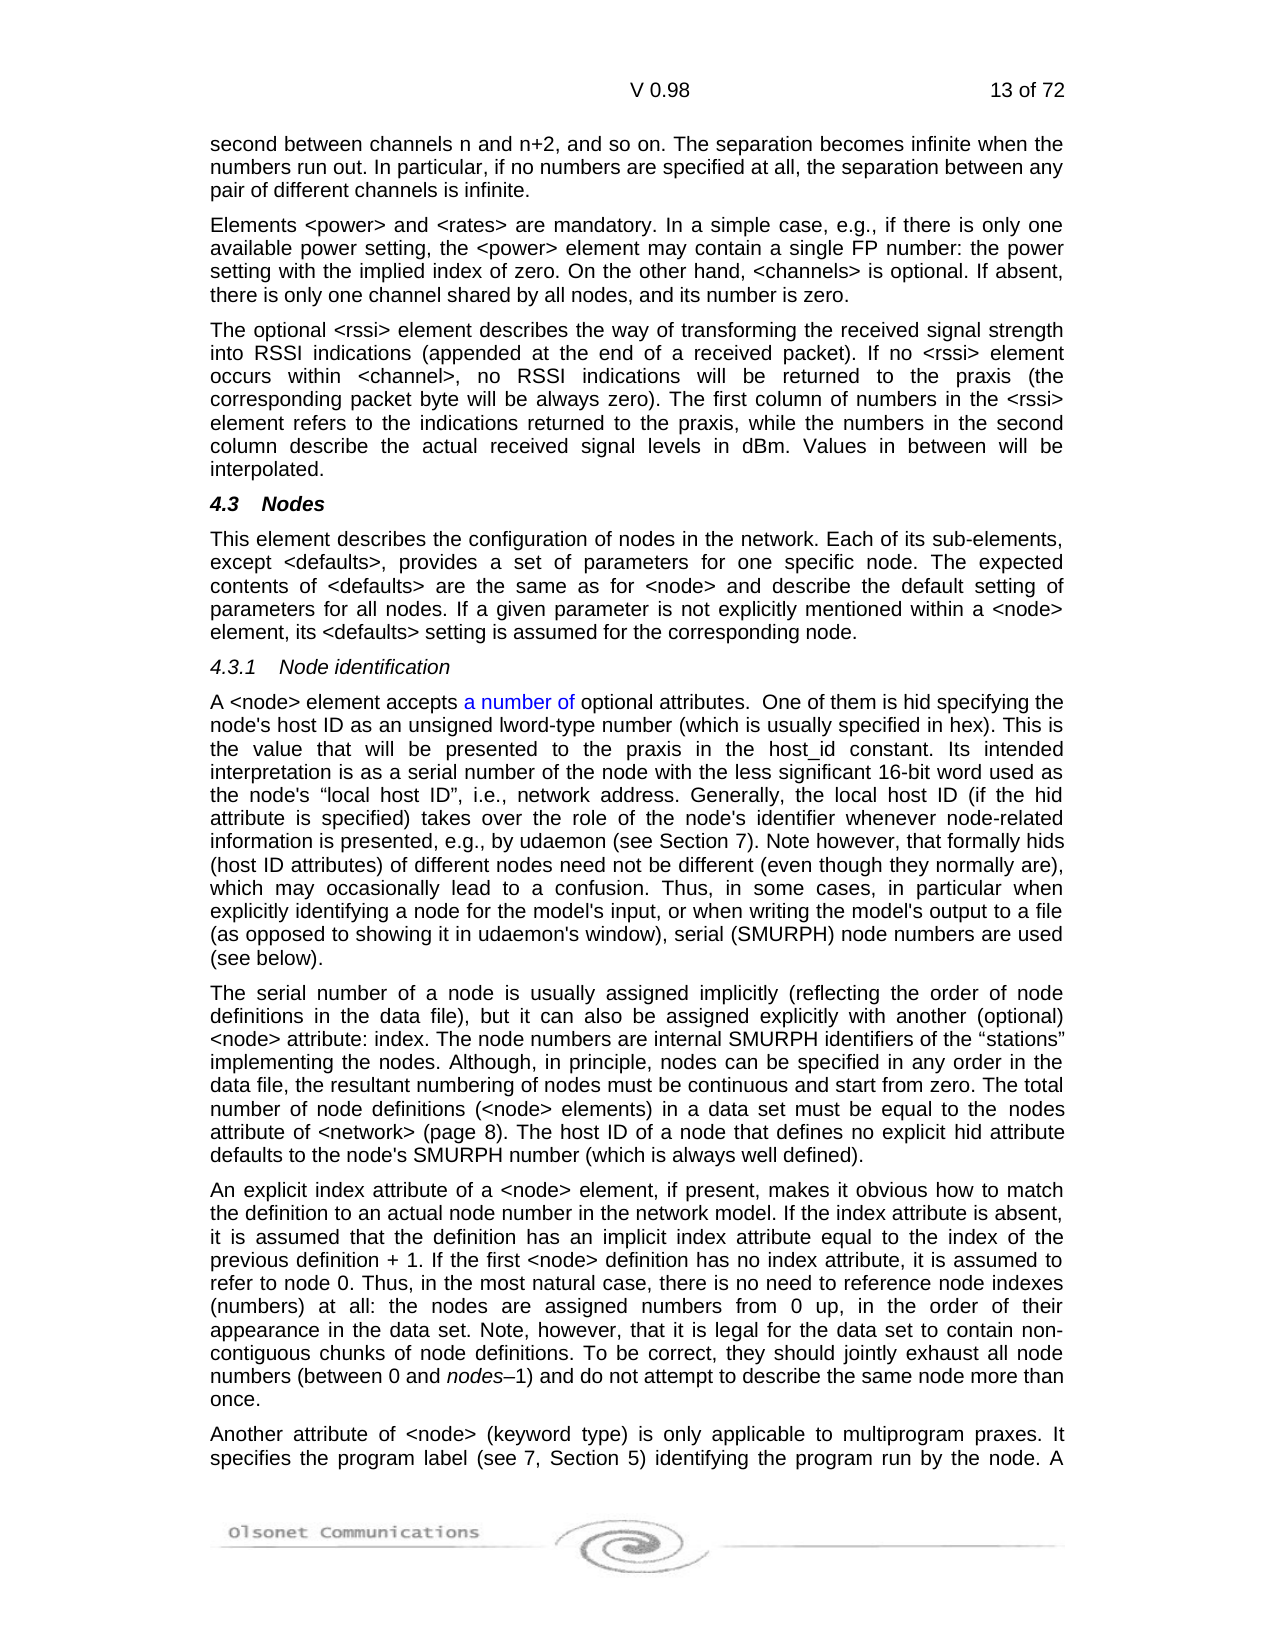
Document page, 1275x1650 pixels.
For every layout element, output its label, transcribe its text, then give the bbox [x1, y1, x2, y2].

text The serial number of a node is usually assigned implicitly (reflecting the order of node definitions in the data file), but it can also be assigned explicitly with another (optional) <node> attribute: index. The node numbers are internal SMURPH identifiers of the “stations” implementing the nodes. Although, in principle, nodes can be specified in any order in the data file, the resultant numbering of nodes must be continuous and start from zero. The total number of node definitions (<node> elements) in a data set must be equal to the nodes attribute of <network> (page 8). The host ID of a node that defines no explicit hid attribute defaults to the node's SMURPH number (which is always well defined). [210, 981, 1065, 1167]
picture [210, 1504, 1065, 1596]
subtitle Nodes [210, 493, 1065, 516]
subtitle Node identification [210, 656, 1065, 679]
text The optional <rssi> element describes the way of transforming the received signal strength into RSSI indications (appended at the end of a received packet). If no <rssi> element occurs within <channel>, no RSSI indications will be returned to the praxis (the corresponding packet byte will be always zero). The first column of numbers in the <rssi> element refers to the indications returned to the praxis, while the numbers in the second column describe the actual received signal levels in dBm. Values in between will be interpolated. [210, 318, 1065, 481]
text second between channels n and n+2, and so on. The separation becomes infinite when the numbers run out. In particular, if no numbers are specified at all, the separation between any pair of different channels is infinite. [210, 132, 1065, 202]
text An explicit index attribute of a <node> element, if present, makes it obvious how to match the definition to an actual node number in the network model. If the index attribute is absent, it is assumed that the definition has an implicit index attribute equal to the index of the previous definition + 1. If the first <node> definition has no index attribute, it is assumed to refer to node 0. Thus, in the most natural case, there is no need to reference node indexes (numbers) at all: the nodes are assigned numbers from 0 up, in the order of their appearance in the data set. Note, however, that it is legal for the data set to contain non-contiguous chunks of node definitions. To be correct, they should jointly exhaust all node numbers (between 0 and nodes–1) and do not attempt to describe the same node more than once. [210, 1179, 1065, 1411]
text Elements <power> and <rates> are mandatory. In a simple case, e.g., if there is only one available power setting, the <power> element may contain a single FP number: the power setting with the implied index of zero. On the other hand, <channels> is optional. If absent, there is only one channel shared by all nodes, and its number is zero. [210, 214, 1065, 307]
text A <node> element accepts a number of optional attributes. One of them is hid specifying the node's host ID as an unsigned lword-type number (which is usually specified in hex). This is the value that will be presented to the praxis in the host_id constant. Its intended interpretation is as a serial number of the node with the less significant 16-bit word used as the node's “local host ID”, i.e., network address. Generally, the local host ID (if the hid attribute is specified) takes over the role of the node's identifier whenever node-related information is presented, e.g., by udaemon (see Section 7). Note however, that formally hids (host ID attributes) of different nodes need not be different (even though they normally are), which may occasionally lead to a confusion. Thus, in some cases, in particular when explicitly identifying a node for the model's input, or when writing the model's output to a file (as opposed to showing it in udaemon's window), serial (SMURPH) node numbers are used (see below). [210, 691, 1065, 969]
text This element describes the configuration of nodes in the network. Each of its sub-elements, except <defaults>, provides a set of parameters for one specific node. The expected contents of <defaults> are the same as for <node> and describe the default setting of parameters for all nodes. If a given parameter is not explicitly mentioned within a <node> element, its <defaults> setting is assumed for the corresponding node. [210, 528, 1065, 644]
text Another attribute of <node> (keyword type) is only applicable to multiprogram praxes. It specifies the program label (see 7, Section 5) identifying the program run by the node. A [210, 1423, 1065, 1469]
